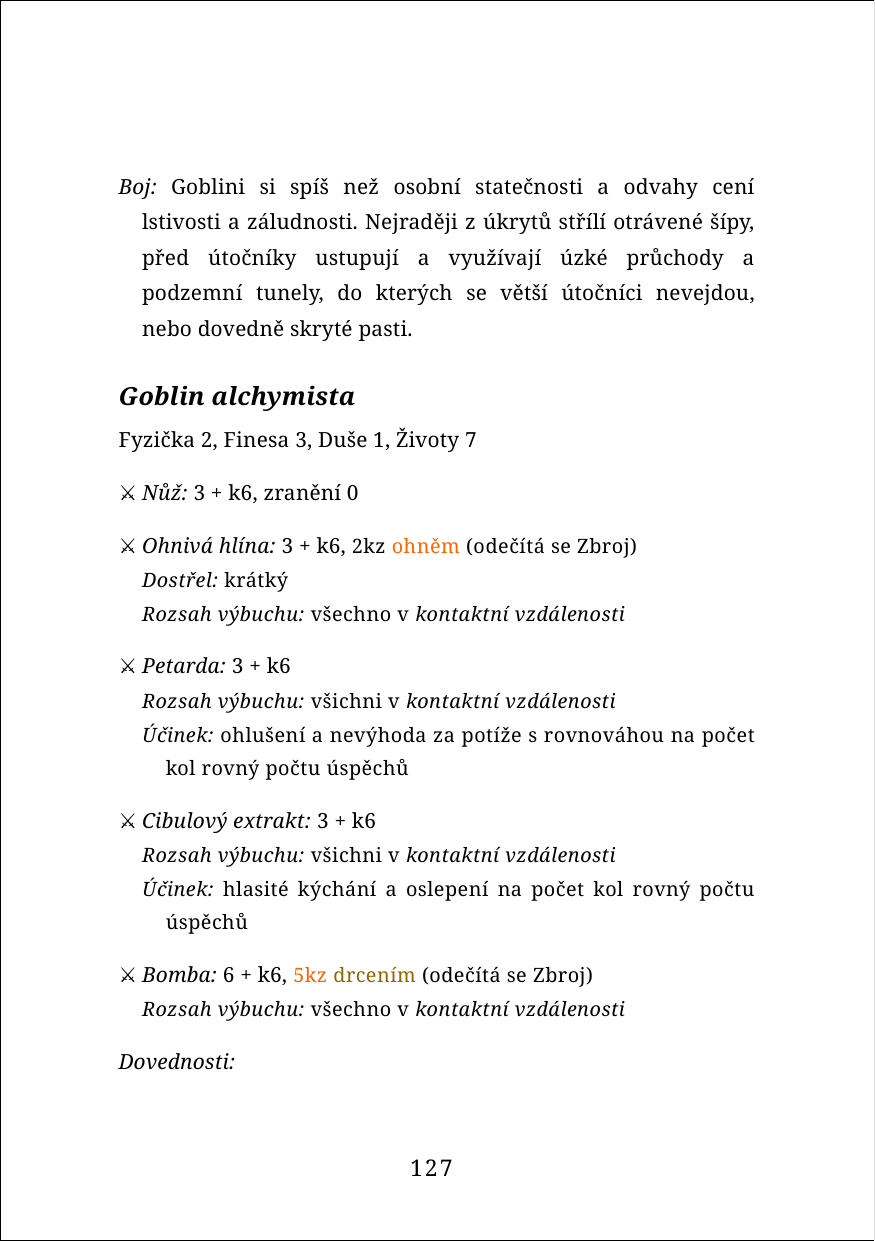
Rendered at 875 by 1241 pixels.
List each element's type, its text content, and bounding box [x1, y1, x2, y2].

text Účinek: hlasité kýchání a oslepení na počet kol rovný počtu úspěchů [142, 875, 756, 936]
text ⚔ Cibulový extrakt: 3 + k6 [118, 806, 756, 834]
text Rozsah výbuchu: všechno v kontaktní vzdálenosti [142, 996, 756, 1022]
text Rozsah výbuchu: všechno v kontaktní vzdálenosti [142, 600, 756, 627]
text Boj: Goblini si spíš než osobní statečnosti a odvahy cení lstivosti a záludnosti. Nejraději z úkrytů střílí otrávené šípy, před útočníky ustupují a využívají úzké průchody a podzemní tunely, do kterých se větší útočníci nevejdou, nebo dovedně skryté pasti. [118, 172, 756, 342]
text Fyzička 2, Finesa 3, Duše 1, Životy 7 [118, 425, 756, 453]
text ⚔ Ohnivá hlína: 3 + k6, 2kz ohněm (odečítá se Zbroj) [118, 531, 756, 559]
text Rozsah výbuchu: všichni v kontaktní vzdálenosti [142, 687, 756, 714]
text ⚔ Petarda: 3 + k6 [118, 652, 756, 680]
text Dovednosti: [118, 1047, 756, 1075]
subtitle Goblin alchymista [118, 379, 756, 413]
text Dostřel: krátký [142, 567, 756, 594]
text Účinek: ohlušení a nevýhoda za potíže s rovnováhou na počet kol rovný počtu úspěchů [142, 721, 756, 781]
text ⚔ Nůž: 3 + k6, zranění 0 [118, 478, 756, 506]
text Rozsah výbuchu: všichni v kontaktní vzdálenosti [142, 841, 756, 868]
text ⚔ Bomba: 6 + k6, 5kz drcením (odečítá se Zbroj) [118, 960, 756, 988]
